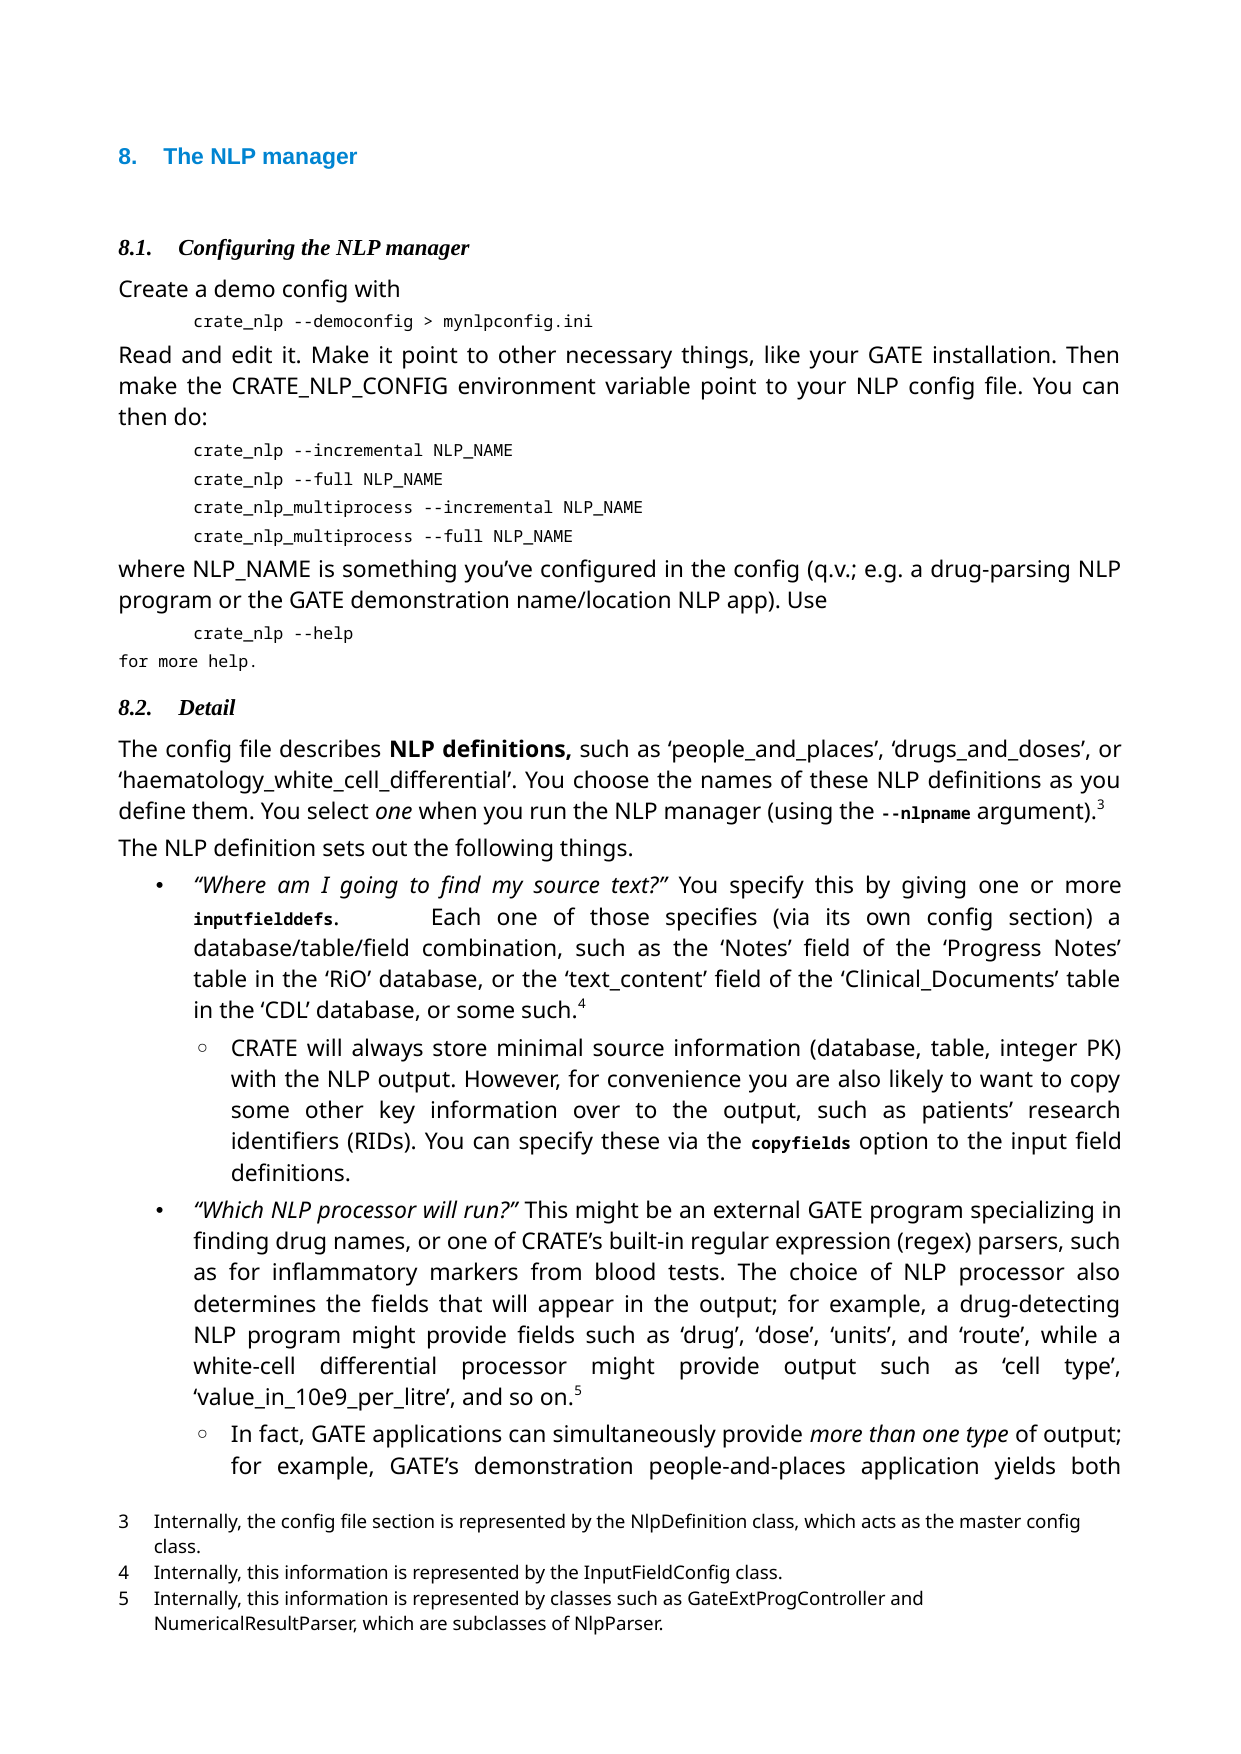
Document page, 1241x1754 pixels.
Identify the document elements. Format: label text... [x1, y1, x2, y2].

text crate_nlp --incremental NLP_NAME [118, 438, 1122, 461]
text Create a demo config with [118, 273, 1122, 304]
list CRATE will always store minimal source information (database, table, integer PK) with the NLP output. However, for convenience you are also likely to want to copy some other key information over to the output, such as patients’ research identifiers (RIDs). You can specify these via the copyfields option to the input field definitions. [193, 1032, 1122, 1188]
text for more help. [118, 650, 1122, 673]
text crate_nlp_multiprocess --full NLP_NAME [118, 524, 1122, 547]
text crate_nlp_multiprocess --incremental NLP_NAME [118, 496, 1122, 518]
list In fact, GATE applications can simultaneously provide more than one type of output; for example, GATE’s demonstration people-and-places application yields both [193, 1418, 1122, 1481]
list Internally, this information is represented by classes such as GateExtProgController and NumericalResultParser, which are subclasses of NlpParser. [118, 1585, 1122, 1636]
text Read and edit it. Make it point to other necessary things, like your GATE installation. Then make the CRATE_NLP_CONFIG environment variable point to your NLP config file. You can then do: [118, 339, 1122, 432]
text Internally, the config file section is represented by the NlpDefinition class, which acts as the master config class. [118, 1508, 1122, 1559]
text The config file describes NLP definitions, such as ‘people_and_places’, ‘drugs_and_doses’, or ‘haematology_white_cell_differential’. You choose the names of these NLP definitions as you define them. You select one when you run the NLP manager (using the --nlpname argument). [118, 732, 1122, 826]
text crate_nlp --help [177, 621, 1122, 644]
list “Which NLP processor will run?” This might be an external GATE program specializing in finding drug names, or one of CRATE’s built-in regular expression (regex) parsers, such as for inflammatory markers from blood tests. The choice of NLP processor also determines the fields that will appear in the output; for example, a drug-detecting NLP program might provide fields such as ‘drug’, ‘dose’, ‘units’, and ‘route’, while a white-cell differential processor might provide output such as ‘cell type’, ‘value_in_10e9_per_litre’, and so on. [156, 1194, 1122, 1412]
list “Where am I going to find my source text?” You specify this by giving one or more inputfielddefs. Each one of those specifies (via its own config section) a database/table/field combination, such as the ‘Notes’ field of the ‘Progress Notes’ table in the ‘RiO’ database, or the ‘text_content’ field of the ‘Clinical_Documents’ table in the ‘CDL’ database, or some such. [156, 869, 1122, 1026]
subtitle Configuring the NLP manager [118, 234, 1122, 260]
subtitle Detail [118, 694, 1122, 720]
subtitle The NLP manager [118, 143, 1122, 169]
text The NLP definition sets out the following things. [118, 832, 1122, 863]
text crate_nlp --democonfig > mynlpconfig.ini [118, 310, 1122, 333]
text where NLP_NAME is something you’ve configured in the config (q.v.; e.g. a drug-parsing NLP program or the GATE demonstration name/location NLP app). Use [118, 553, 1122, 616]
text crate_nlp --full NLP_NAME [118, 467, 1122, 490]
list Internally, this information is represented by the InputFieldConfig class. [118, 1559, 1122, 1585]
